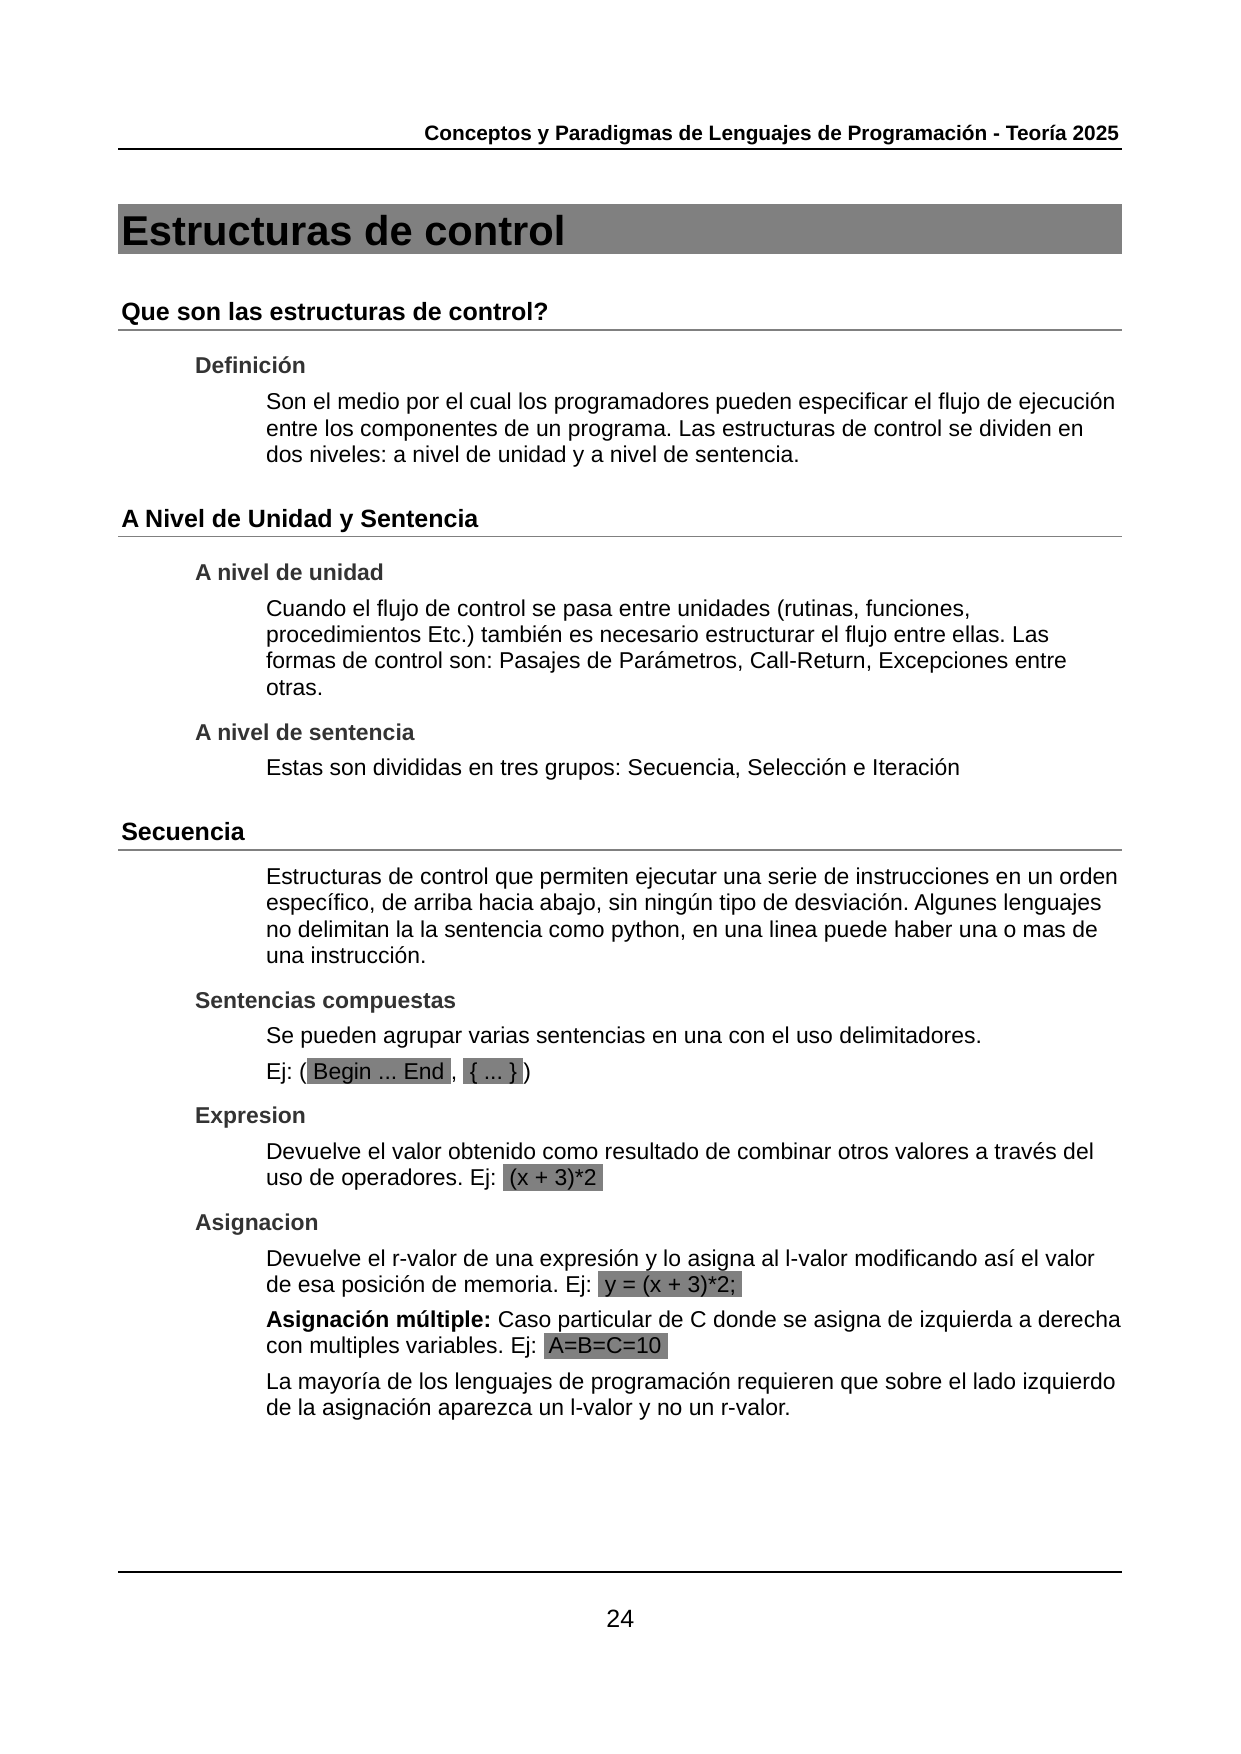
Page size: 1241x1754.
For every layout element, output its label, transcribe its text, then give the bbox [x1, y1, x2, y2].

subtitle A nivel de sentencia [192, 716, 1122, 748]
text La mayoría de los lenguajes de programación requieren que sobre el lado izquierdo de la asignación aparezca un l-valor y no un r-valor. [266, 1368, 1122, 1420]
subtitle A nivel de unidad [192, 556, 1122, 588]
text Cuando el flujo de control se pasa entre unidades (rutinas, funciones, procedimientos Etc.) también es necesario estructurar el flujo entre ellas. Las formas de control son: Pasajes de Parámetros, Call-Return, Excepciones entre otras. [266, 595, 1122, 700]
text Son el medio por el cual los programadores pueden especificar el flujo de ejecución entre los componentes de un programa. Las estructuras de control se dividen en dos niveles: a nivel de unidad y a nivel de sentencia. [266, 388, 1122, 467]
subtitle Que son las estructuras de control? [118, 294, 1122, 329]
text Devuelve el r-valor de una expresión y lo asigna al l-valor modificando así el valor de esa posición de memoria. Ej: y = (x + 3)*2; [266, 1244, 1122, 1297]
subtitle Sentencias compuestas [192, 984, 1122, 1016]
text Estas son divididas en tres grupos: Secuencia, Selección e Iteración [266, 754, 1122, 781]
text Estructuras de control que permiten ejecutar una serie de instrucciones en un orden específico, de arriba hacia abajo, sin ningún tipo de desviación. Algunes lenguajes no delimitan la la sentencia como python, en una linea puede haber una o mas de una instrucción. [266, 863, 1122, 968]
subtitle Asignacion [192, 1206, 1122, 1238]
subtitle Definición [192, 349, 1122, 382]
text Se pueden agrupar varias sentencias en una con el uso delimitadores. [266, 1022, 1122, 1049]
subtitle Secuencia [118, 814, 1122, 849]
text Asignación múltiple: Caso particular de C donde se asigna de izquierda a derecha con multiples variables. Ej: A=B=C=10 [266, 1306, 1122, 1359]
subtitle Expresion [192, 1099, 1122, 1131]
text Devuelve el valor obtenido como resultado de combinar otros valores a través del uso de operadores. Ej: (x + 3)*2 [266, 1138, 1122, 1191]
text Ej: ( Begin ... End , { ... } ) [266, 1058, 1122, 1084]
subtitle Estructuras de control [118, 204, 1122, 254]
subtitle A Nivel de Unidad y Sentencia [118, 501, 1122, 536]
